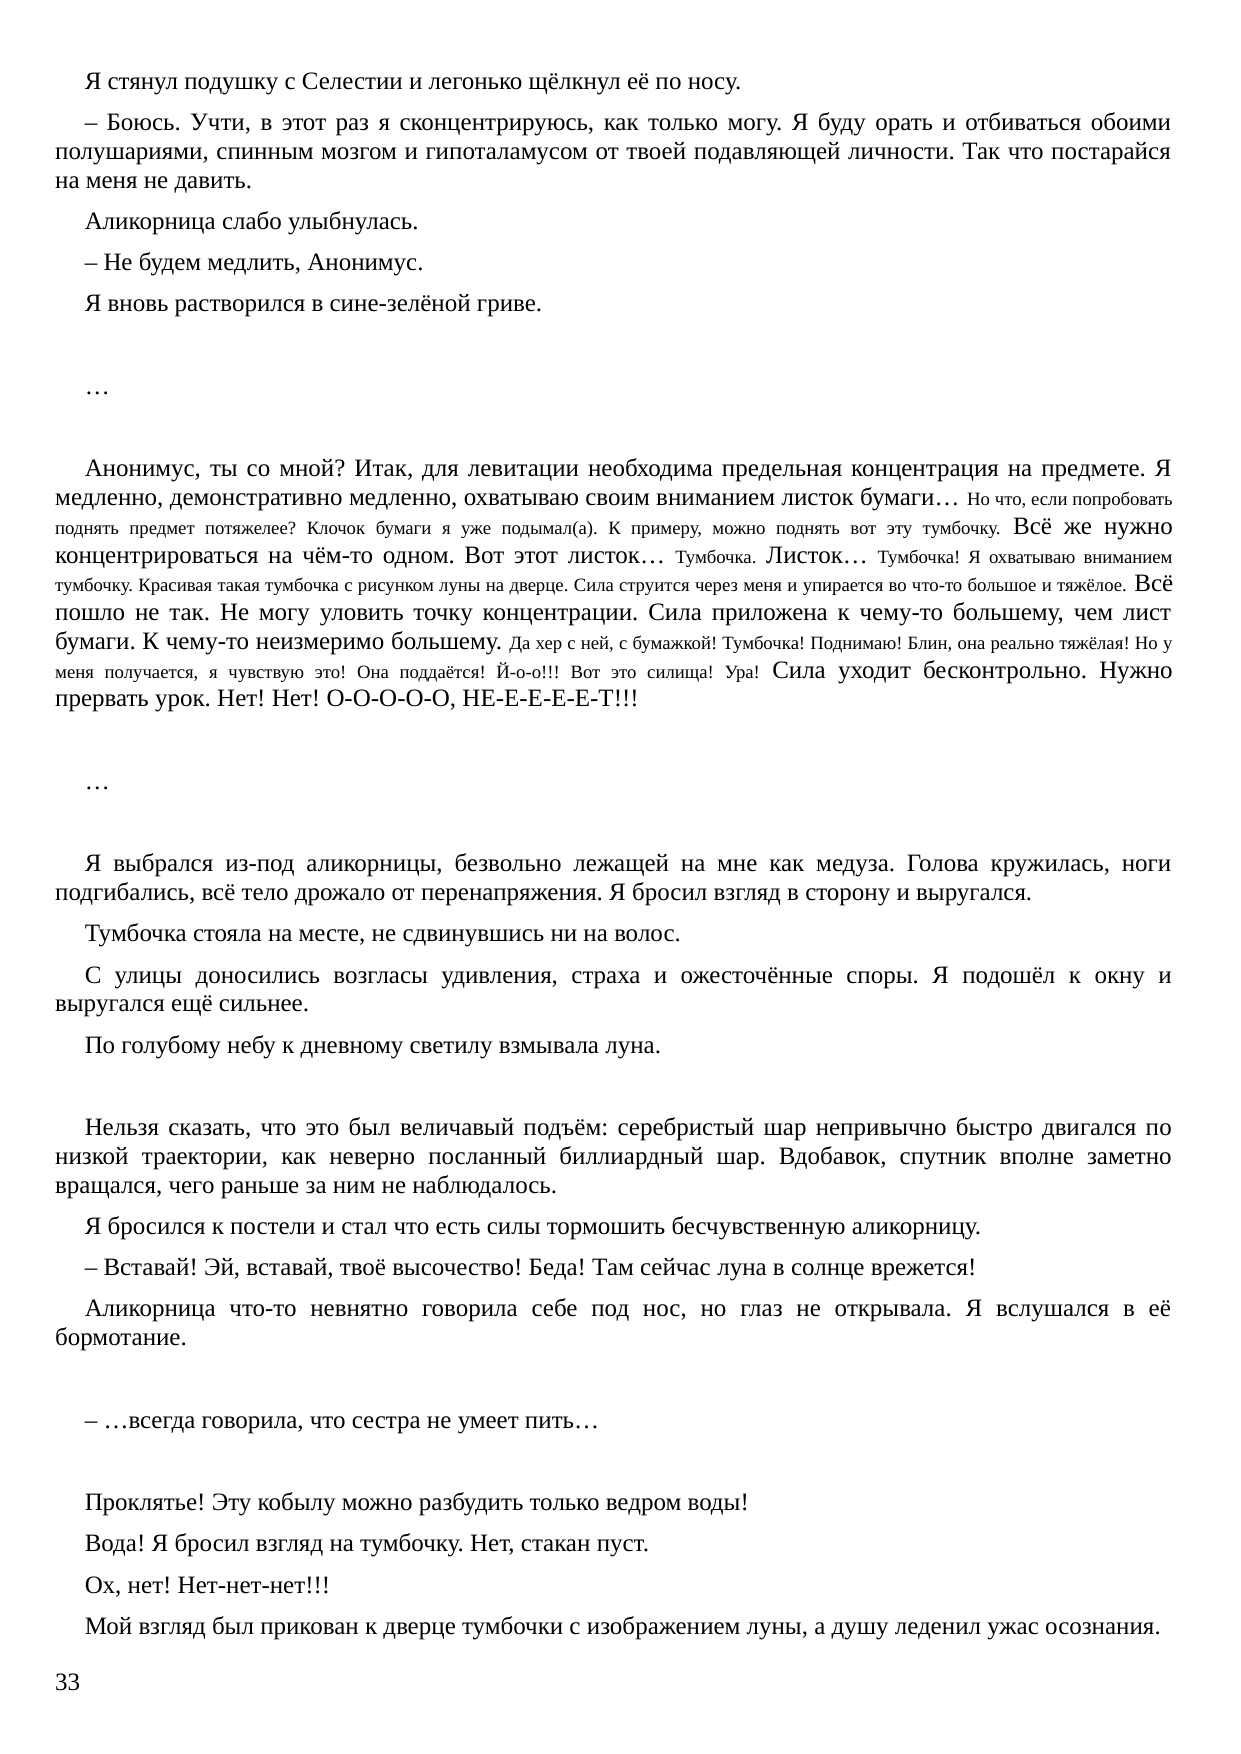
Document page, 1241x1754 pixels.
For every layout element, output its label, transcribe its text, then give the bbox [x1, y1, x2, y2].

text Я стянул подушку с Селестии и легонько щёлкнул её по носу. [55, 66, 1173, 95]
text Я бросился к постели и стал что есть силы тормошить бесчувственную аликорницу. [55, 1211, 1173, 1240]
text … [55, 371, 1173, 400]
text Нельзя сказать, что это был величавый подъём: серебристый шар непривычно быстро двигался по низкой траектории, как неверно посланный биллиардный шар. Вдобавок, спутник вполне заметно вращался, чего раньше за ним не наблюдалось. [55, 1112, 1173, 1198]
text С улицы доносились возгласы удивления, страха и ожесточённые споры. Я подошёл к окну и выругался ещё сильнее. [55, 960, 1173, 1017]
text Проклятье! Эту кобылу можно разбудить только ведром воды! [55, 1487, 1173, 1516]
text – Боюсь. Учти, в этот раз я сконцентрируюсь, как только могу. Я буду орать и отбиваться обоими полушариями, спинным мозгом и гипоталамусом от твоей подавляющей личности. Так что постарайся на меня не давить. [55, 107, 1173, 193]
text Мой взгляд был прикован к дверце тумбочки с изображением луны, а душу леденил ужас осознания. [55, 1611, 1173, 1640]
text Тумбочка стояла на месте, не сдвинувшись ни на волос. [55, 918, 1173, 947]
text Вода! Я бросил взгляд на тумбочку. Нет, стакан пуст. [55, 1528, 1173, 1557]
text – Не будем медлить, Анонимус. [55, 247, 1173, 276]
text Ох, нет! Нет-нет-нет!!! [55, 1570, 1173, 1598]
text Я вновь растворился в сине-зелёной гриве. [55, 288, 1173, 317]
text Анонимус, ты со мной? Итак, для левитации необходима предельная концентрация на предмете. Я медленно, демонстративно медленно, охватываю своим вниманием листок бумаги… Но что, если попробовать поднять предмет потяжелее? Клочок бумаги я уже подымал(а). К примеру, можно поднять вот эту тумбочку. Всё же нужно концентрироваться на чём-то одном. Вот этот листок… Тумбочка. Листок… Тумбочка! Я охватываю вниманием тумбочку. Красивая такая тумбочка с рисунком луны на дверце. Сила струится через меня и упирается во что-то большое и тяжёлое. Всё пошло не так. Не могу уловить точку концентрации. Сила приложена к чему-то большему, чем лист бумаги. К чему-то неизмеримо большему. Да хер с ней, с бумажкой! Тумбочка! Поднимаю! Блин, она реально тяжёлая! Но у меня получается, я чувствую это! Она поддаётся! Й-о-о!!! Вот это силища! Ура! Сила уходит бесконтрольно. Нужно прервать урок. Нет! Нет! О-О-О-О-О, НЕ-Е-Е-Е-Е-Т!!! [55, 453, 1173, 712]
text – …всегда говорила, что сестра не умеет пить… [55, 1405, 1173, 1433]
text Аликорница что-то невнятно говорила себе под нос, но глаз не открывала. Я вслушался в её бормотание. [55, 1293, 1173, 1351]
text Я выбрался из-под аликорницы, безвольно лежащей на мне как медуза. Голова кружилась, ноги подгибались, всё тело дрожало от перенапряжения. Я бросил взгляд в сторону и выругался. [55, 848, 1173, 906]
text По голубому небу к дневному светилу взмывала луна. [55, 1030, 1173, 1058]
text – Вставай! Эй, вставай, твоё высочество! Беда! Там сейчас луна в солнце врежется! [55, 1252, 1173, 1281]
text … [55, 766, 1173, 795]
text Аликорница слабо улыбнулась. [55, 206, 1173, 235]
